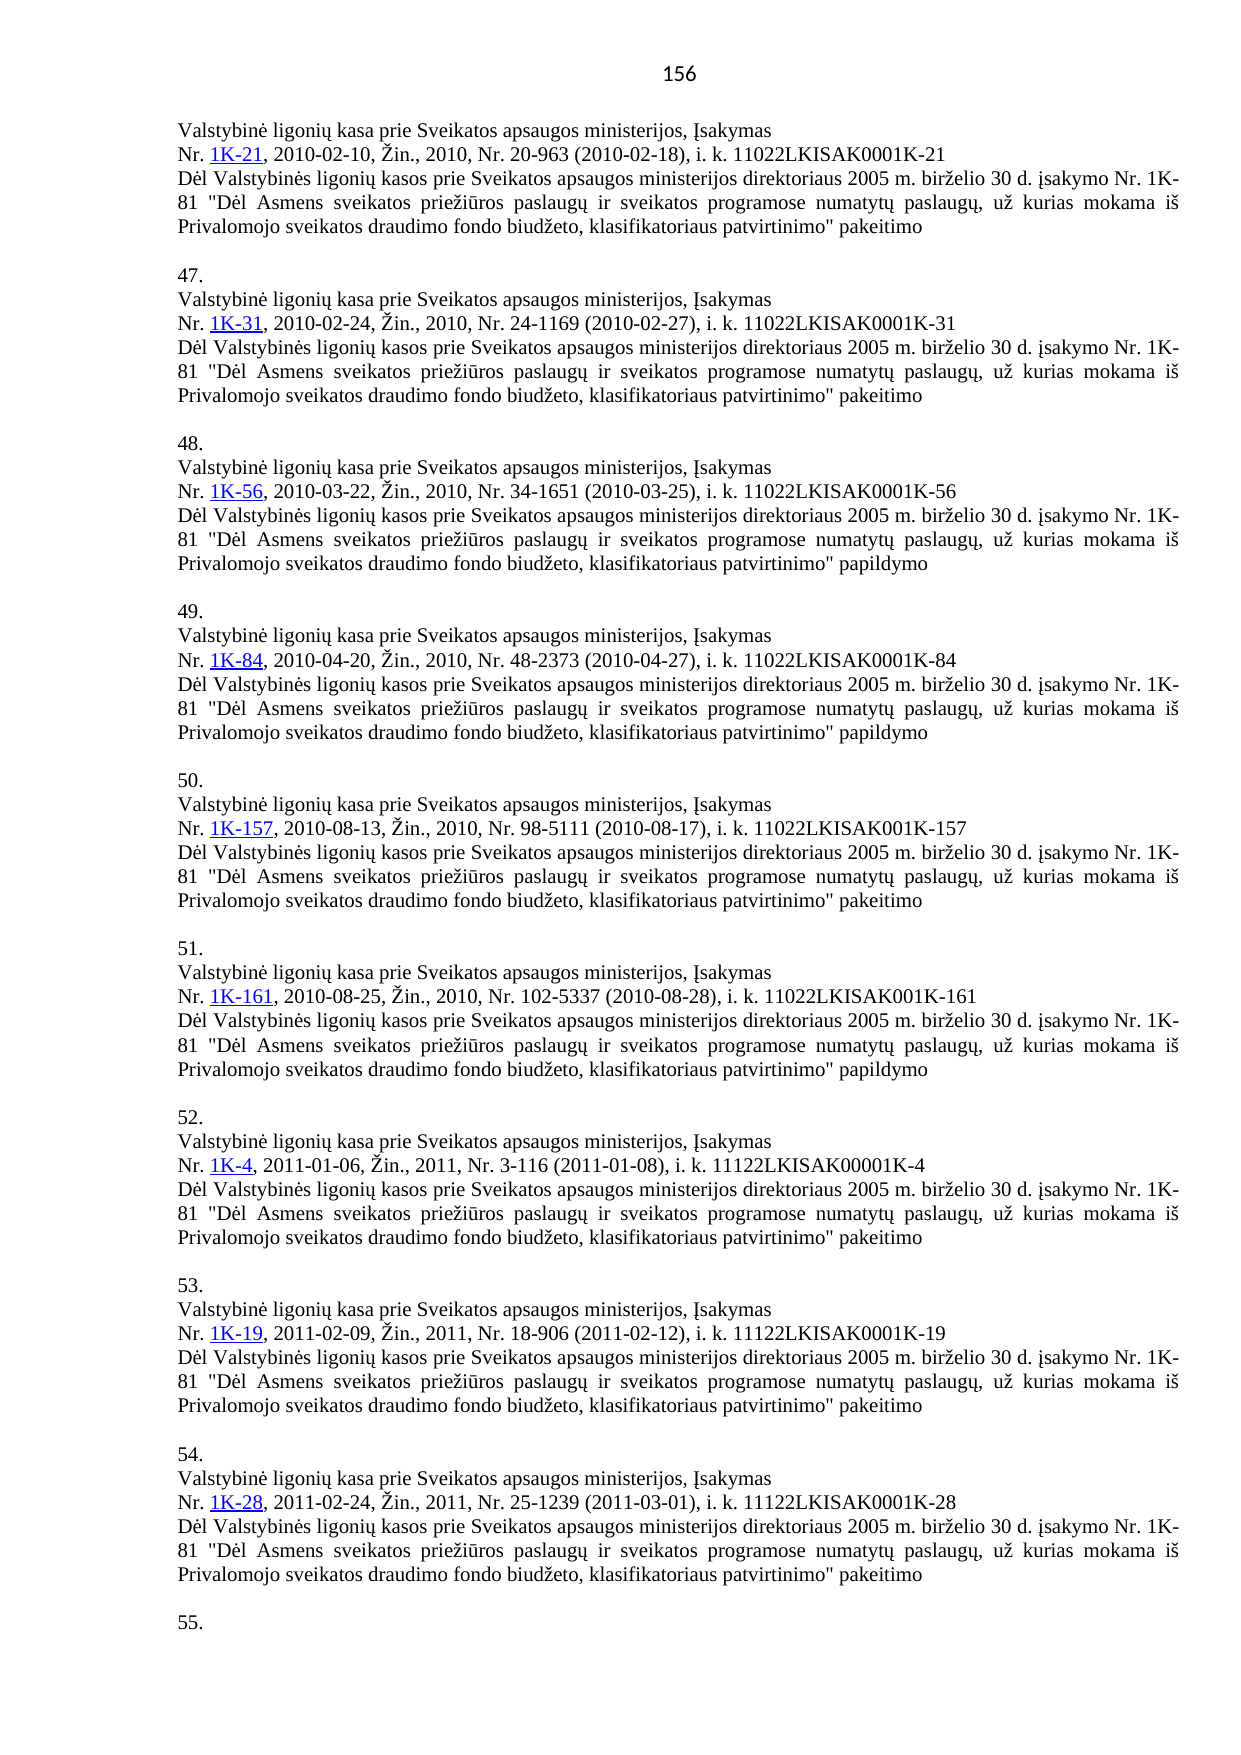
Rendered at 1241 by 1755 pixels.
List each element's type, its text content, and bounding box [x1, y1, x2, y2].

text Nr. 1K-28, 2011-02-24, Žin., 2011, Nr. 25-1239 (2011-03-01), i. k. 11122LKISAK0001K-28 [177, 1490, 1181, 1514]
text 47. [177, 262, 1181, 287]
text Dėl Valstybinės ligonių kasos prie Sveikatos apsaugos ministerijos direktoriaus 2005 m. birželio 30 d. įsakymo Nr. 1K-81 "Dėl Asmens sveikatos priežiūros paslaugų ir sveikatos programose numatytų paslaugų, už kurias mokama iš Privalomojo sveikatos draudimo fondo biudžeto, klasifikatoriaus patvirtinimo" pakeitimo [177, 1514, 1181, 1586]
text 50. [177, 768, 1181, 792]
text 48. [177, 431, 1181, 455]
text Nr. 1K-19, 2011-02-09, Žin., 2011, Nr. 18-906 (2011-02-12), i. k. 11122LKISAK0001K-19 [177, 1321, 1181, 1345]
text 55. [177, 1610, 1181, 1634]
text 52. [177, 1105, 1181, 1129]
text Valstybinė ligonių kasa prie Sveikatos apsaugos ministerijos, Įsakymas [177, 960, 1181, 984]
text Nr. 1K-157, 2010-08-13, Žin., 2010, Nr. 98-5111 (2010-08-17), i. k. 11022LKISAK001K-157 [177, 816, 1181, 840]
text Dėl Valstybinės ligonių kasos prie Sveikatos apsaugos ministerijos direktoriaus 2005 m. birželio 30 d. įsakymo Nr. 1K-81 "Dėl Asmens sveikatos priežiūros paslaugų ir sveikatos programose numatytų paslaugų, už kurias mokama iš Privalomojo sveikatos draudimo fondo biudžeto, klasifikatoriaus patvirtinimo" pakeitimo [177, 166, 1181, 238]
text Valstybinė ligonių kasa prie Sveikatos apsaugos ministerijos, Įsakymas [177, 287, 1181, 311]
text Valstybinė ligonių kasa prie Sveikatos apsaugos ministerijos, Įsakymas [177, 1129, 1181, 1153]
text Nr. 1K-4, 2011-01-06, Žin., 2011, Nr. 3-116 (2011-01-08), i. k. 11122LKISAK00001K-4 [177, 1153, 1181, 1177]
text Valstybinė ligonių kasa prie Sveikatos apsaugos ministerijos, Įsakymas [177, 1297, 1181, 1321]
text Dėl Valstybinės ligonių kasos prie Sveikatos apsaugos ministerijos direktoriaus 2005 m. birželio 30 d. įsakymo Nr. 1K-81 "Dėl Asmens sveikatos priežiūros paslaugų ir sveikatos programose numatytų paslaugų, už kurias mokama iš Privalomojo sveikatos draudimo fondo biudžeto, klasifikatoriaus patvirtinimo" papildymo [177, 672, 1181, 744]
text Valstybinė ligonių kasa prie Sveikatos apsaugos ministerijos, Įsakymas [177, 623, 1181, 647]
text Dėl Valstybinės ligonių kasos prie Sveikatos apsaugos ministerijos direktoriaus 2005 m. birželio 30 d. įsakymo Nr. 1K-81 "Dėl Asmens sveikatos priežiūros paslaugų ir sveikatos programose numatytų paslaugų, už kurias mokama iš Privalomojo sveikatos draudimo fondo biudžeto, klasifikatoriaus patvirtinimo" papildymo [177, 1008, 1181, 1081]
text Nr. 1K-56, 2010-03-22, Žin., 2010, Nr. 34-1651 (2010-03-25), i. k. 11022LKISAK0001K-56 [177, 479, 1181, 503]
text 49. [177, 599, 1181, 623]
text Dėl Valstybinės ligonių kasos prie Sveikatos apsaugos ministerijos direktoriaus 2005 m. birželio 30 d. įsakymo Nr. 1K-81 "Dėl Asmens sveikatos priežiūros paslaugų ir sveikatos programose numatytų paslaugų, už kurias mokama iš Privalomojo sveikatos draudimo fondo biudžeto, klasifikatoriaus patvirtinimo" pakeitimo [177, 1177, 1181, 1249]
text Dėl Valstybinės ligonių kasos prie Sveikatos apsaugos ministerijos direktoriaus 2005 m. birželio 30 d. įsakymo Nr. 1K-81 "Dėl Asmens sveikatos priežiūros paslaugų ir sveikatos programose numatytų paslaugų, už kurias mokama iš Privalomojo sveikatos draudimo fondo biudžeto, klasifikatoriaus patvirtinimo" papildymo [177, 503, 1181, 575]
text Valstybinė ligonių kasa prie Sveikatos apsaugos ministerijos, Įsakymas [177, 792, 1181, 816]
text Dėl Valstybinės ligonių kasos prie Sveikatos apsaugos ministerijos direktoriaus 2005 m. birželio 30 d. įsakymo Nr. 1K-81 "Dėl Asmens sveikatos priežiūros paslaugų ir sveikatos programose numatytų paslaugų, už kurias mokama iš Privalomojo sveikatos draudimo fondo biudžeto, klasifikatoriaus patvirtinimo" pakeitimo [177, 1345, 1181, 1417]
text Valstybinė ligonių kasa prie Sveikatos apsaugos ministerijos, Įsakymas [177, 1466, 1181, 1490]
text Nr. 1K-84, 2010-04-20, Žin., 2010, Nr. 48-2373 (2010-04-27), i. k. 11022LKISAK0001K-84 [177, 647, 1181, 672]
text Dėl Valstybinės ligonių kasos prie Sveikatos apsaugos ministerijos direktoriaus 2005 m. birželio 30 d. įsakymo Nr. 1K-81 "Dėl Asmens sveikatos priežiūros paslaugų ir sveikatos programose numatytų paslaugų, už kurias mokama iš Privalomojo sveikatos draudimo fondo biudžeto, klasifikatoriaus patvirtinimo" pakeitimo [177, 840, 1181, 912]
text Nr. 1K-161, 2010-08-25, Žin., 2010, Nr. 102-5337 (2010-08-28), i. k. 11022LKISAK001K-161 [177, 984, 1181, 1008]
text 51. [177, 936, 1181, 960]
text 54. [177, 1442, 1181, 1466]
text Dėl Valstybinės ligonių kasos prie Sveikatos apsaugos ministerijos direktoriaus 2005 m. birželio 30 d. įsakymo Nr. 1K-81 "Dėl Asmens sveikatos priežiūros paslaugų ir sveikatos programose numatytų paslaugų, už kurias mokama iš Privalomojo sveikatos draudimo fondo biudžeto, klasifikatoriaus patvirtinimo" pakeitimo [177, 335, 1181, 407]
text Valstybinė ligonių kasa prie Sveikatos apsaugos ministerijos, Įsakymas [177, 118, 1181, 142]
text 53. [177, 1273, 1181, 1297]
text Valstybinė ligonių kasa prie Sveikatos apsaugos ministerijos, Įsakymas [177, 455, 1181, 479]
text Nr. 1K-31, 2010-02-24, Žin., 2010, Nr. 24-1169 (2010-02-27), i. k. 11022LKISAK0001K-31 [177, 311, 1181, 335]
text Nr. 1K-21, 2010-02-10, Žin., 2010, Nr. 20-963 (2010-02-18), i. k. 11022LKISAK0001K-21 [177, 142, 1181, 166]
